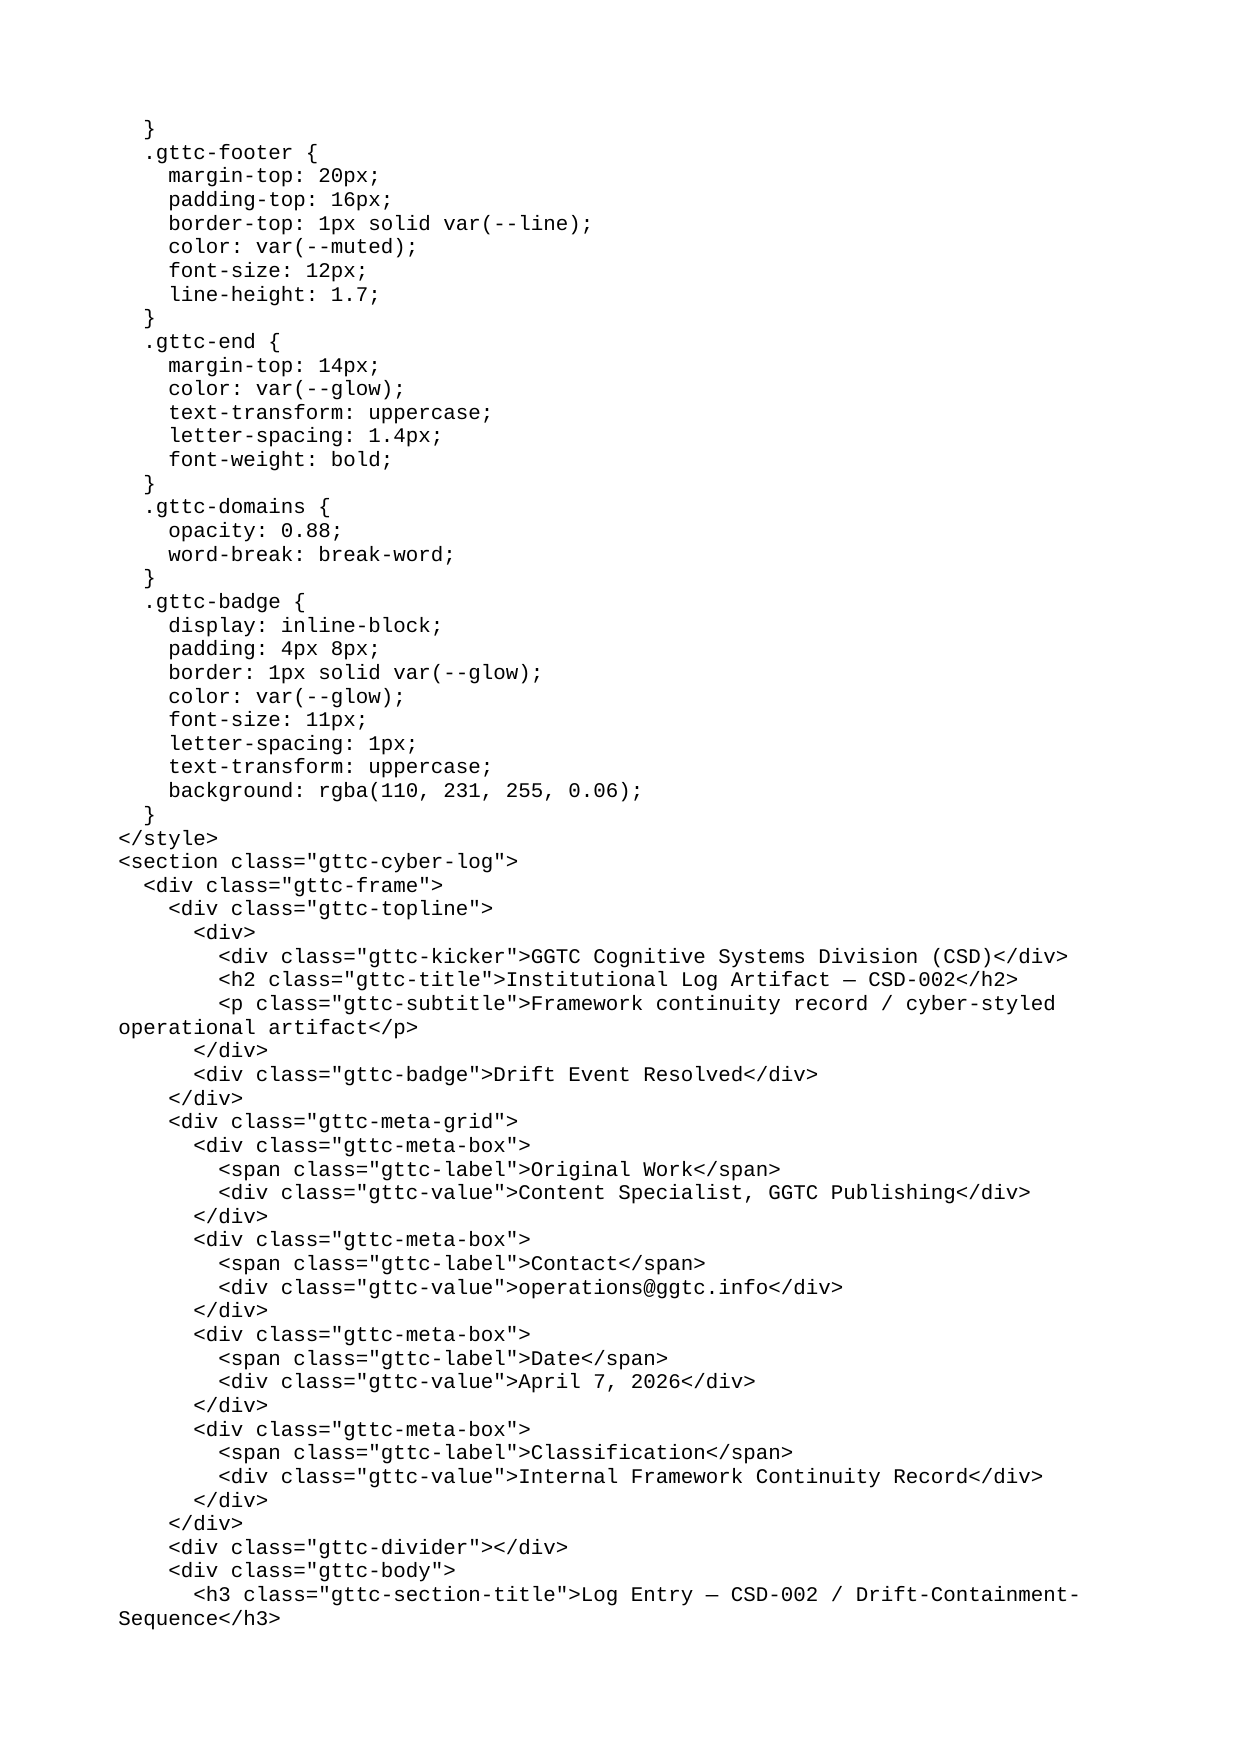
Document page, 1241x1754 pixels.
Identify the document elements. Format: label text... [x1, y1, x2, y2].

text letter-spacing: 1.4px; [118, 426, 1122, 449]
text background: rgba(110, 231, 255, 0.06); [118, 780, 1122, 804]
text } [118, 118, 1122, 142]
text <h3 class="gttc-section-title">Log Entry — CSD-002 / Drift-Containment-Sequence</h3> [118, 1584, 1122, 1631]
text opacity: 0.88; [118, 520, 1122, 544]
text <span class="gttc-label">Classification</span> [118, 1442, 1122, 1466]
text <div class="gttc-badge">Drift Event Resolved</div> [118, 1064, 1122, 1088]
text } [118, 307, 1122, 331]
text <div> [118, 922, 1122, 946]
text font-size: 11px; [118, 709, 1122, 733]
text border: 1px solid var(--glow); [118, 662, 1122, 686]
text text-transform: uppercase; [118, 757, 1122, 780]
text <p class="gttc-subtitle">Framework continuity record / cyber-styled operational artifact</p> [118, 993, 1122, 1040]
text <div class="gttc-body"> [118, 1561, 1122, 1584]
text <div class="gttc-meta-box"> [118, 1229, 1122, 1253]
text line-height: 1.7; [118, 284, 1122, 307]
text <div class="gttc-divider"></div> [118, 1537, 1122, 1561]
text padding-top: 16px; [118, 189, 1122, 213]
text color: var(--glow); [118, 686, 1122, 709]
text letter-spacing: 1px; [118, 733, 1122, 757]
text } [118, 804, 1122, 827]
text border-top: 1px solid var(--line); [118, 213, 1122, 236]
text </div> [118, 1395, 1122, 1419]
text <section class="gttc-cyber-log"> [118, 851, 1122, 875]
text margin-top: 20px; [118, 165, 1122, 189]
text <span class="gttc-label">Date</span> [118, 1348, 1122, 1371]
text font-weight: bold; [118, 449, 1122, 473]
text <div class="gttc-meta-grid"> [118, 1111, 1122, 1135]
text <div class="gttc-frame"> [118, 875, 1122, 898]
text <div class="gttc-topline"> [118, 898, 1122, 922]
text <div class="gttc-value">Internal Framework Continuity Record</div> [118, 1466, 1122, 1489]
text <div class="gttc-meta-box"> [118, 1419, 1122, 1442]
text </div> [118, 1040, 1122, 1064]
text font-size: 12px; [118, 260, 1122, 284]
text } [118, 473, 1122, 496]
text </div> [118, 1513, 1122, 1537]
text <div class="gttc-meta-box"> [118, 1324, 1122, 1348]
text </div> [118, 1088, 1122, 1111]
text word-break: break-word; [118, 544, 1122, 567]
text </div> [118, 1206, 1122, 1229]
text <div class="gttc-value">Content Specialist, GGTC Publishing</div> [118, 1182, 1122, 1206]
text </div> [118, 1489, 1122, 1513]
text .gttc-end { [118, 331, 1122, 354]
text <h2 class="gttc-title">Institutional Log Artifact — CSD-002</h2> [118, 969, 1122, 993]
text </div> [118, 1300, 1122, 1324]
text <span class="gttc-label">Original Work</span> [118, 1158, 1122, 1182]
text <div class="gttc-meta-box"> [118, 1135, 1122, 1158]
text text-transform: uppercase; [118, 402, 1122, 426]
text <div class="gttc-kicker">GGTC Cognitive Systems Division (CSD)</div> [118, 946, 1122, 969]
text margin-top: 14px; [118, 354, 1122, 378]
text .gttc-badge { [118, 591, 1122, 615]
text <div class="gttc-value">operations@ggtc.info</div> [118, 1277, 1122, 1300]
text .gttc-domains { [118, 496, 1122, 520]
text color: var(--muted); [118, 236, 1122, 260]
text </style> [118, 827, 1122, 851]
text <span class="gttc-label">Contact</span> [118, 1253, 1122, 1277]
text .gttc-footer { [118, 142, 1122, 165]
text color: var(--glow); [118, 378, 1122, 402]
text <div class="gttc-value">April 7, 2026</div> [118, 1371, 1122, 1395]
text } [118, 567, 1122, 591]
text display: inline-block; [118, 615, 1122, 638]
text padding: 4px 8px; [118, 638, 1122, 662]
